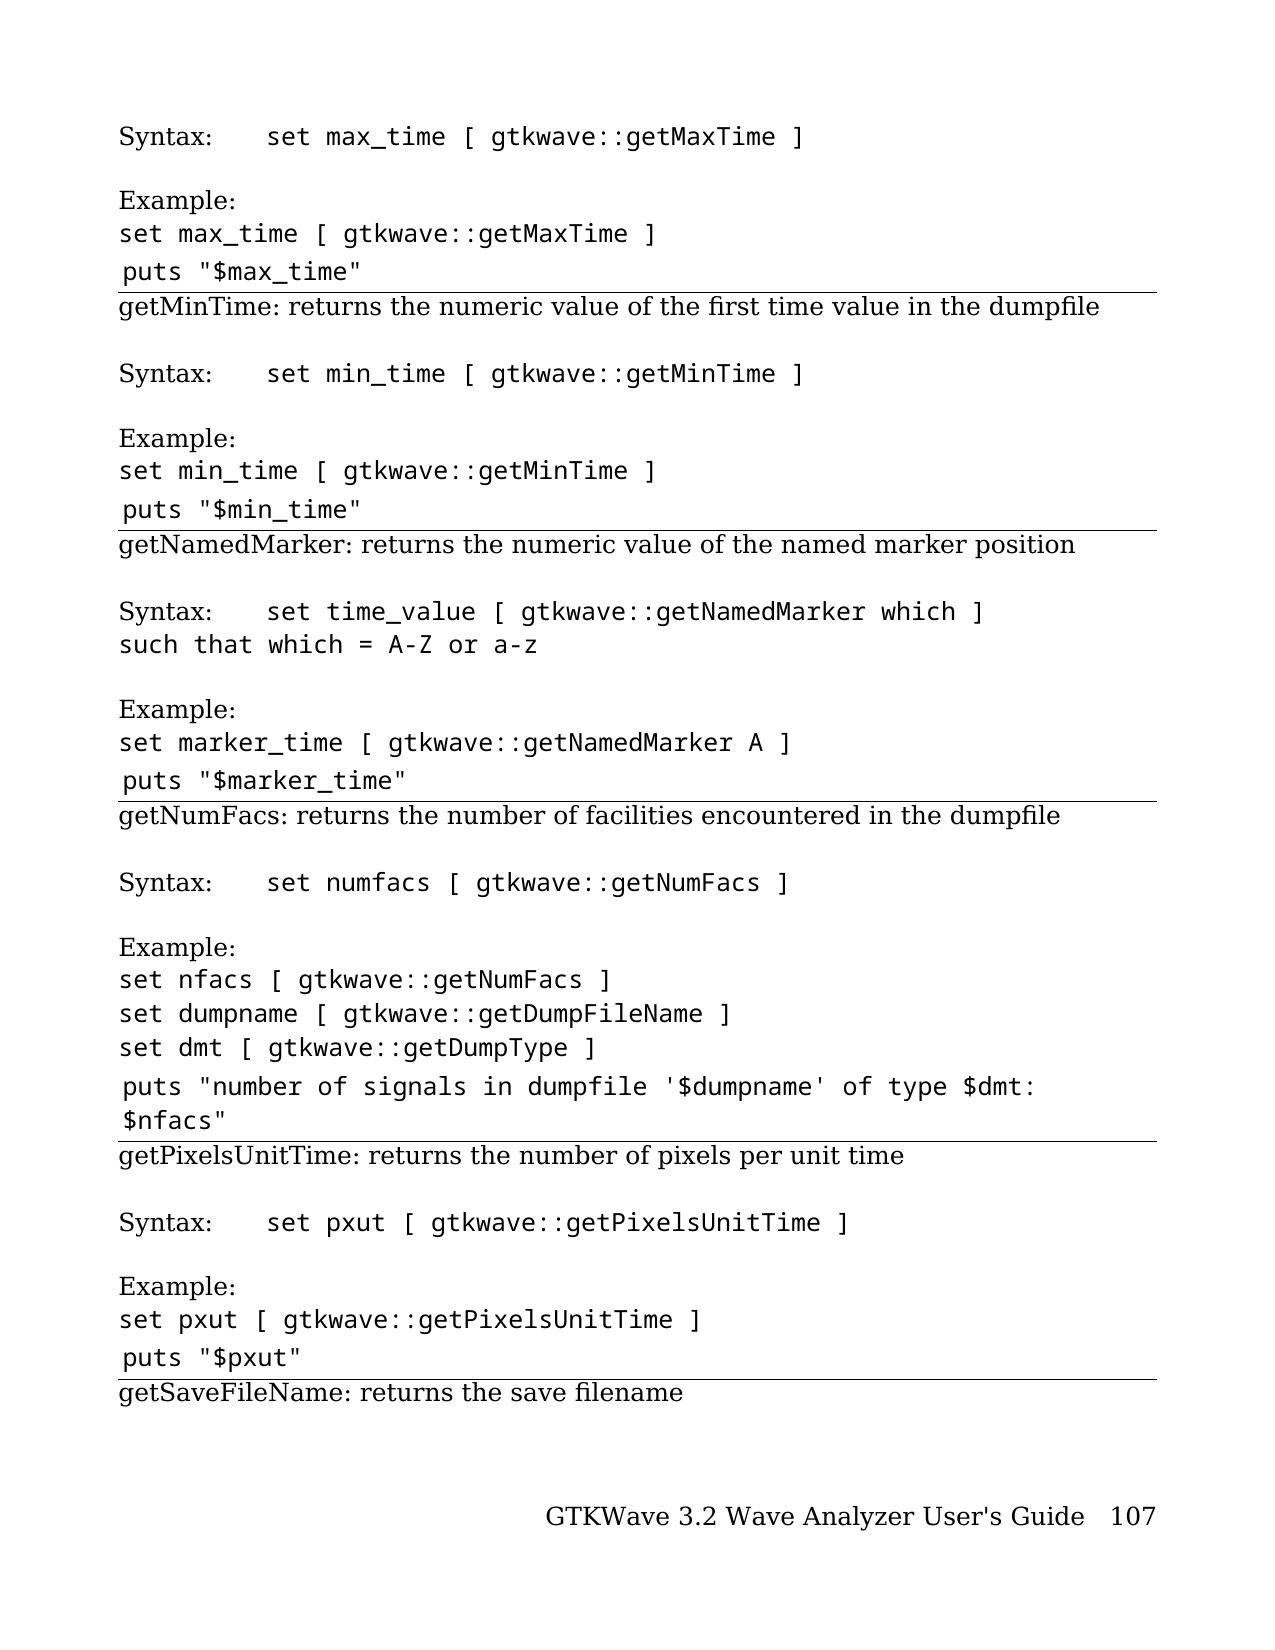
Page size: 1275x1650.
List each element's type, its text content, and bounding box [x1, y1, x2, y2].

text Syntax: set max_time [ gtkwave::getMaxTime ] [118, 118, 1157, 152]
text set pxut [ gtkwave::getPixelsUnitTime ] [118, 1302, 1157, 1336]
text puts "number of signals in dumpfile '$dumpname' of type $dmt: $nfacs" [118, 1064, 1157, 1141]
text getNumFacs: returns the number of facilities encountered in the dumpfile [118, 802, 1157, 831]
text Example: [118, 186, 1157, 215]
text Example: [118, 424, 1157, 453]
text set max_time [ gtkwave::getMaxTime ] [118, 215, 1157, 249]
text set marker_time [ gtkwave::getNamedMarker A ] [118, 724, 1157, 758]
text getMinTime: returns the numeric value of the first time value in the dumpfile [118, 293, 1157, 322]
text puts "$pxut" [118, 1336, 1157, 1379]
text puts "$max_time" [118, 249, 1157, 292]
text Example: [118, 933, 1157, 962]
text such that which = A-Z or a-z [118, 627, 1157, 661]
text puts "$min_time" [118, 487, 1157, 530]
text set min_time [ gtkwave::getMinTime ] [118, 453, 1157, 487]
text set dumpname [ gtkwave::getDumpFileName ] [118, 996, 1157, 1030]
text getNamedMarker: returns the numeric value of the named marker position [118, 531, 1157, 559]
text Example: [118, 1272, 1157, 1302]
text Syntax: set min_time [ gtkwave::getMinTime ] [118, 356, 1157, 390]
text getSaveFileName: returns the save filename [118, 1380, 1157, 1408]
text Example: [118, 695, 1157, 724]
text Syntax: set time_value [ gtkwave::getNamedMarker which ] [118, 593, 1157, 627]
text set nfacs [ gtkwave::getNumFacs ] [118, 962, 1157, 996]
text puts "$marker_time" [118, 758, 1157, 801]
text set dmt [ gtkwave::getDumpType ] [118, 1030, 1157, 1064]
text getPixelsUnitTime: returns the number of pixels per unit time [118, 1142, 1157, 1170]
text Syntax: set numfacs [ gtkwave::getNumFacs ] [118, 865, 1157, 899]
text Syntax: set pxut [ gtkwave::getPixelsUnitTime ] [118, 1204, 1157, 1238]
